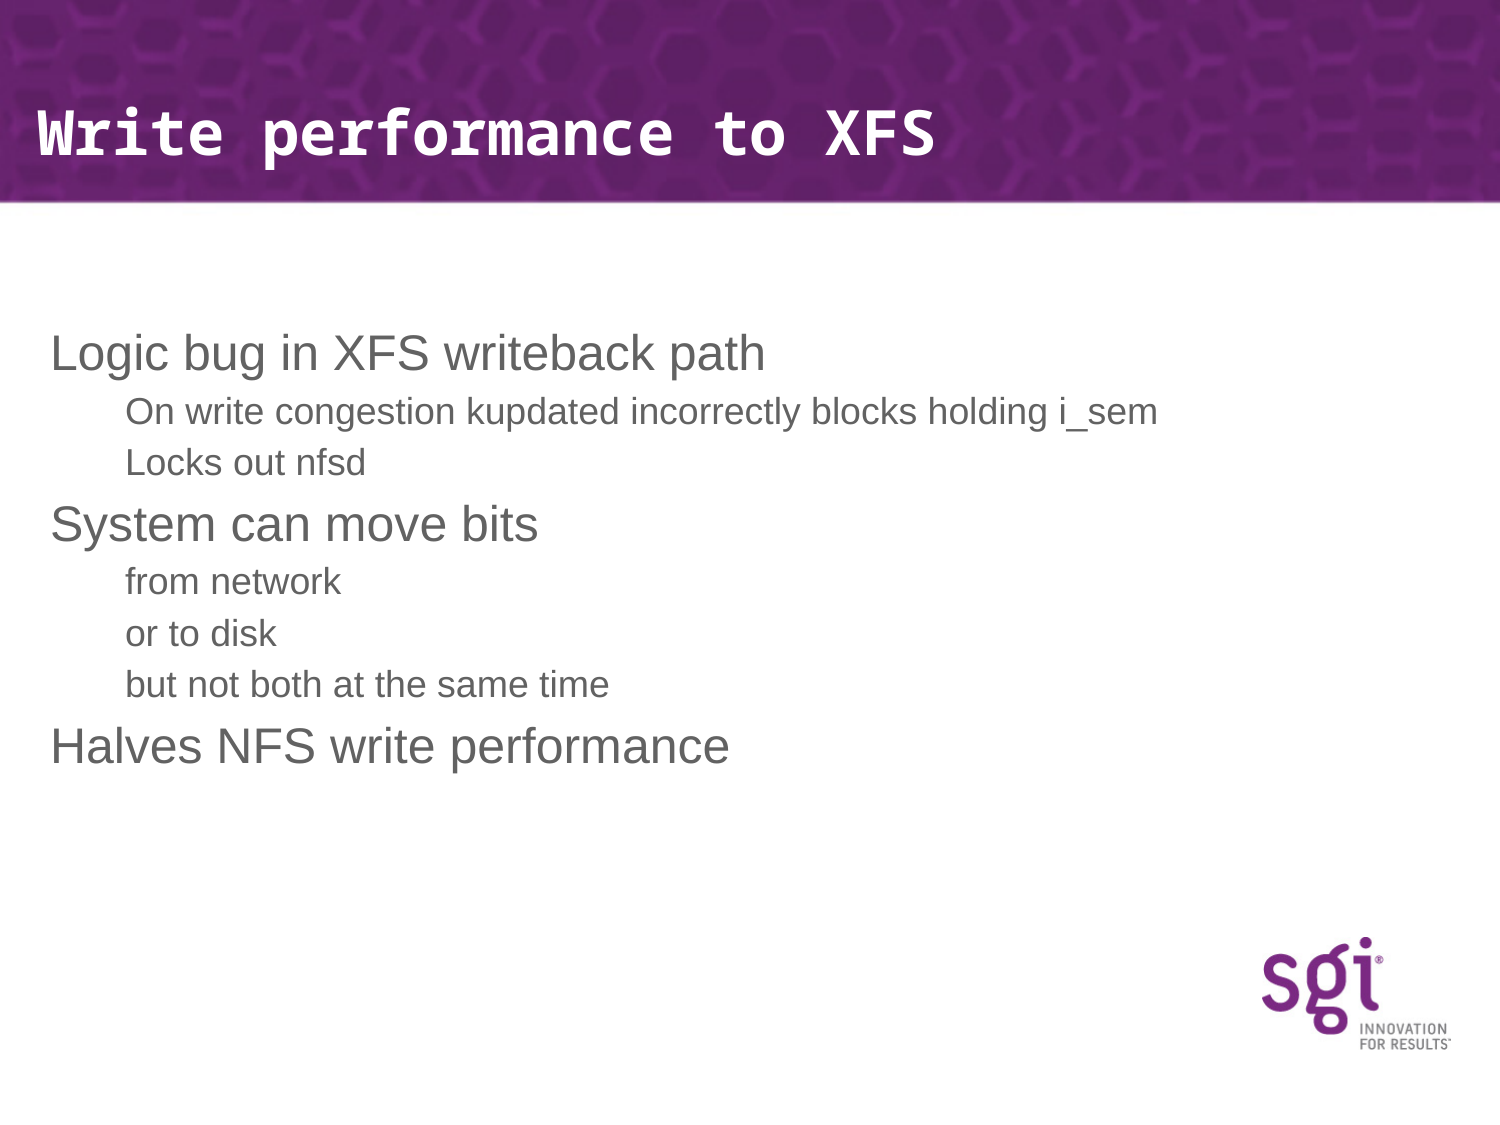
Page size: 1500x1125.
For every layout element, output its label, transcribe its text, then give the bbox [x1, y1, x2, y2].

title Write performance to XFS [37, 37, 1313, 226]
list Logic bug in XFS writeback path On write congestion kupdated incorrectly blocks holding i_sem Locks out nfsd System can move bits from network or to disk but not both at the same time Halves NFS write performance [50, 324, 1326, 863]
picture [0, 0, 1500, 1050]
